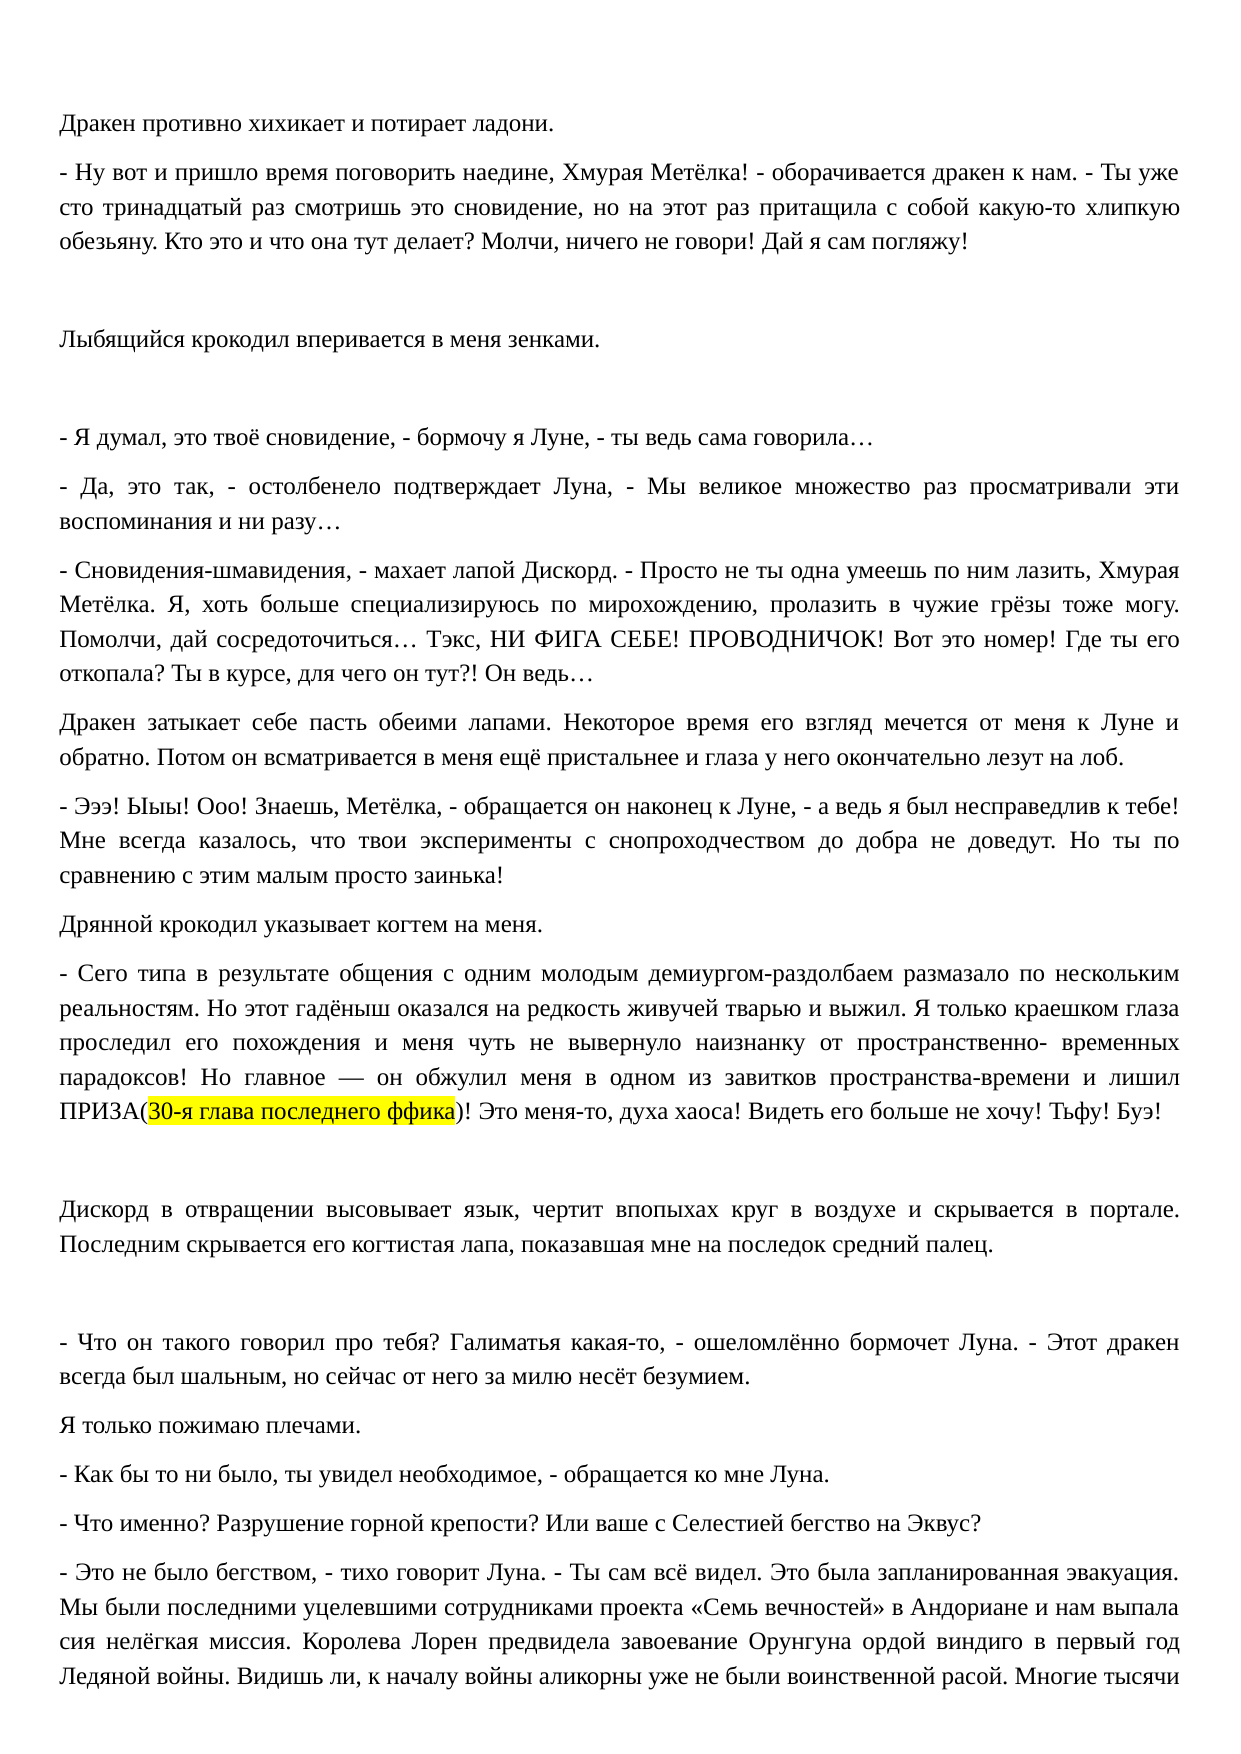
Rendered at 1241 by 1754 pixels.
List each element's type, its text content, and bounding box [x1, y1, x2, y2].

text Дракен противно хихикает и потирает ладони. [59, 108, 1181, 137]
text Дрянной крокодил указывает когтем на меня. [59, 909, 1181, 938]
text - Я думал, это твоё сновидение, - бормочу я Луне, - ты ведь сама говорила… [59, 422, 1181, 451]
text - Это не было бегством, - тихо говорит Луна. - Ты сам всё видел. Это была запланированная эвакуация. Мы были последними уцелевшими сотрудниками проекта «Семь вечностей» в Андориане и нам выпала сия нелёгкая миссия. Королева Лорен предвидела завоевание Орунгуна ордой виндиго в первый год Ледяной войны. Видишь ли, к началу войны аликорны уже не были воинственной расой. Многие тысячи [59, 1557, 1181, 1690]
text Я только пожимаю плечами. [59, 1410, 1181, 1439]
text - Ну вот и пришло время поговорить наедине, Хмурая Метёлка! - оборачивается дракен к нам. - Ты уже сто тринадцатый раз смотришь это сновидение, но на этот раз притащила с собой какую-то хлипкую обезьяну. Кто это и что она тут делает? Молчи, ничего не говори! Дай я сам погляжу! [59, 157, 1181, 255]
text Лыбящийся крокодил вперивается в меня зенками. [59, 324, 1181, 353]
text - Что именно? Разрушение горной крепости? Или ваше с Селестией бегство на Эквус? [59, 1508, 1181, 1537]
text - Сновидения-шмавидения, - махает лапой Дискорд. - Просто не ты одна умеешь по ним лазить, Хмурая Метёлка. Я, хоть больше специализируюсь по мирохождению, пролазить в чужие грёзы тоже могу. Помолчи, дай сосредоточиться… Тэкс, НИ ФИГА СЕБЕ! ПРОВОДНИЧОК! Вот это номер! Где ты его откопала? Ты в курсе, для чего он тут?! Он ведь… [59, 555, 1181, 687]
text - Что он такого говорил про тебя? Галиматья какая-то, - ошеломлённо бормочет Луна. - Этот дракен всегда был шальным, но сейчас от него за милю несёт безумием. [59, 1327, 1181, 1390]
text Дракен затыкает себе пасть обеими лапами. Некоторое время его взгляд мечется от меня к Луне и обратно. Потом он всматривается в меня ещё пристальнее и глаза у него окончательно лезут на лоб. [59, 707, 1181, 771]
text - Сего типа в результате общения с одним молодым демиургом-раздолбаем размазало по нескольким реальностям. Но этот гадёныш оказался на редкость живучей тварью и выжил. Я только краешком глаза проследил его похождения и меня чуть не вывернуло наизнанку от пространственно- временных парадоксов! Но главное — он обжулил меня в одном из завитков пространства-времени и лишил ПРИЗА(30-я глава последнего ффика)! Это меня-то, духа хаоса! Видеть его больше не хочу! Тьфу! Буэ! [59, 958, 1181, 1125]
text - Эээ! Ыыы! Ооо! Знаешь, Метёлка, - обращается он наконец к Луне, - а ведь я был несправедлив к тебе! Мне всегда казалось, что твои эксперименты с снопроходчеством до добра не доведут. Но ты по сравнению с этим малым просто заинька! [59, 791, 1181, 889]
text - Да, это так, - остолбенело подтверждает Луна, - Мы великое множество раз просматривали эти воспоминания и ни разу… [59, 471, 1181, 535]
text - Как бы то ни было, ты увидел необходимое, - обращается ко мне Луна. [59, 1459, 1181, 1488]
text Дискорд в отвращении высовывает язык, чертит впопыхах круг в воздухе и скрывается в портале. Последним скрывается его когтистая лапа, показавшая мне на последок средний палец. [59, 1194, 1181, 1257]
